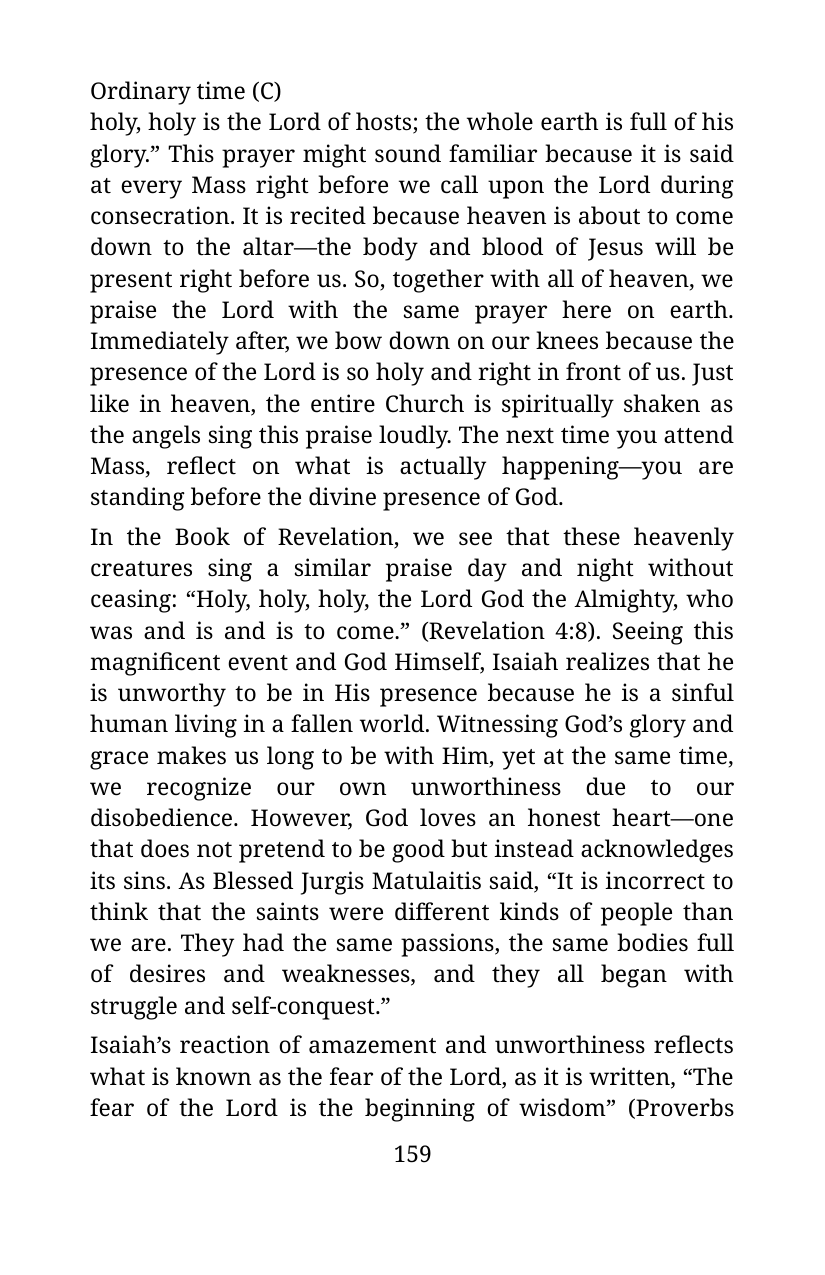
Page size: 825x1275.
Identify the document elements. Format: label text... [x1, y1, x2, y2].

text In the Book of Revelation, we see that these heavenly creatures sing a similar praise day and night without ceasing: “Holy, holy, holy, the Lord God the Almighty, who was and is and is to come.” (Revelation 4:8). Seeing this magnificent event and God Himself, Isaiah realizes that he is unworthy to be in His presence because he is a sinful human living in a fallen world. Witnessing God’s glory and grace makes us long to be with Him, yet at the same time, we recognize our own unworthiness due to our disobedience. However, God loves an honest heart—one that does not pretend to be good but instead acknowledges its sins. As Blessed Jurgis Matulaitis said, “It is incorrect to think that the saints were different kinds of people than we are. They had the same passions, the same bodies full of desires and weaknesses, and they all began with struggle and self-conquest.” [90, 521, 735, 1021]
text Isaiah’s reaction of amazement and unworthiness reflects what is known as the fear of the Lord, as it is written, “The fear of the Lord is the beginning of wisdom” (Proverbs [90, 1029, 735, 1123]
text holy, holy is the Lord of hosts; the whole earth is full of his glory.” This prayer might sound familiar because it is said at every Mass right before we call upon the Lord during consecration. It is recited because heaven is about to come down to the altar—the body and blood of Jesus will be present right before us. So, together with all of heaven, we praise the Lord with the same prayer here on earth. Immediately after, we bow down on our knees because the presence of the Lord is so holy and right in front of us. Just like in heaven, the entire Church is spiritually shaken as the angels sing this praise loudly. The next time you attend Mass, reflect on what is actually happening—you are standing before the divine presence of God. [90, 106, 735, 512]
